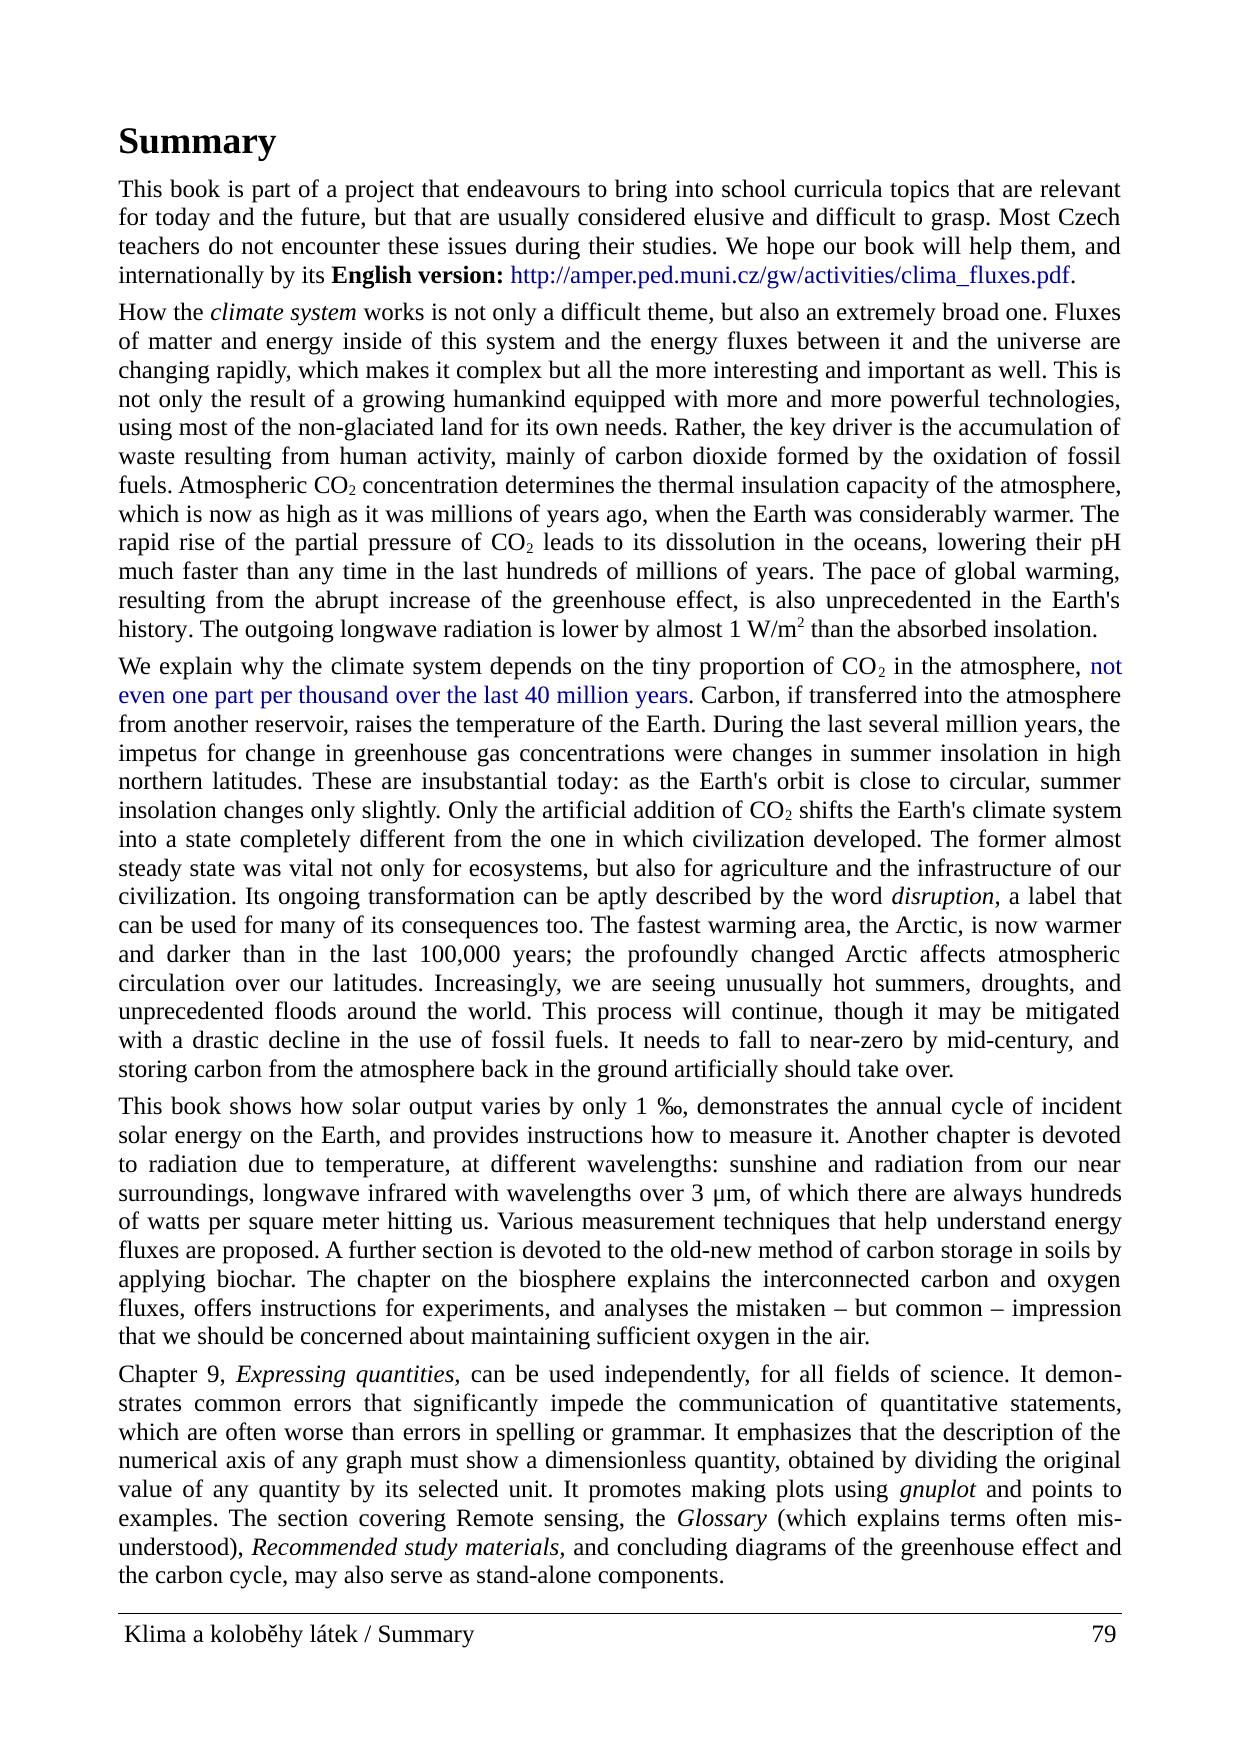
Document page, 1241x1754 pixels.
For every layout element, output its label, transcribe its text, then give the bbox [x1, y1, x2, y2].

text We explain why the climate system depends on the tiny proportion of CO2 in the atmosphere, not even one part per thousand over the last 40 million years. Carbon, if transferred into the atmosphere from another reservoir, raises the temperature of the Earth. During the last several million years, the impetus for change in greenhouse gas concentrations were changes in summer insolation in high northern latitudes. These are insubstantial today: as the Earth's orbit is close to circular, summer insolation changes only slightly. Only the artificial addition of CO2 shifts the Earth's climate system into a state completely different from the one in which civilization developed. The former almost steady state was vital not only for ecosystems, but also for agriculture and the infrastructure of our civilization. Its ongoing transformation can be aptly described by the word disruption, a label that can be used for many of its consequences too. The fastest warming area, the Arctic, is now warmer and darker than in the last 100,000 years; the profoundly changed Arctic affects atmospheric circulation over our latitudes. Increasingly, we are seeing unusually hot summers, droughts, and unprecedented floods around the world. This process will continue, though it may be mitigated with a drastic decline in the use of fossil fuels. It needs to fall to near-zero by mid-century, and storing carbon from the atmosphere back in the ground artificially should take over. [118, 651, 1122, 1083]
text This book shows how solar output varies by only 1 ‰, demonstrates the annual cycle of incident solar energy on the Earth, and provides instructions how to measure it. Another chapter is devoted to radiation due to temperature, at different wavelengths: sunshine and radiation from our near surroundings, longwave infrared with wavelengths over 3 μm, of which there are always hundreds of watts per square meter hitting us. Various measurement techniques that help⁠ understand energy fluxes are proposed. A further section is devoted to the old-new method of carbon storage in soils by applying biochar. The chapter on the biosphere explains the interconnected carbon and oxygen fluxes, offers instructions for experiments, and⁠ analyses the mistaken – but common – impression that we should be concerned about maintaining sufficient oxygen in the⁠ air. [118, 1091, 1122, 1350]
subtitle Summary [73, 118, 1122, 161]
text This book is part of a project that endeavours to bring into school curricula topics that are relevant for today and⁠ the future, but that are usually considered elusive and difficult to grasp. Most Czech teachers do not encounter these issues during their studies. We hope our book will help them, and internationally by its English version: http://amper.ped.muni.cz/gw/activities/clima_fluxes.pdf. [118, 174, 1122, 289]
text How the climate system works is not only a difficult theme, but also an extremely broad one. Fluxes of matter and energy inside of this system and⁠ the energy fluxes between it and the universe are changing rapidly, which makes it complex but all the more interesting and important as well. This is not only the⁠ result of a growing humankind equipped with more and more powerful technologies, using most of the non-glaciated land for its own needs. Rather, the key driver is the accumulation of waste resulting from human activity, mainly of carbon dioxide formed by the oxidation of fossil fuels. Atmospheric CO2 concentration determines the thermal insulation capacity of the atmosphere, which is now as high as it was millions of years ago, when the Earth was considerably warmer. The rapid rise of the partial pressure of CO2 leads to its dissolution in the oceans, lowering their pH much faster than any time in the last hundreds of millions of years. The pace of global warming, resulting from the abrupt increase of the greenhouse effect, is also unprecedented in the Earth's history. The outgoing longwave radiation is lower by⁠ almost 1 W/m2 than the absorbed insolation. [118, 297, 1122, 642]
text Chapter 9, Expressing quantities, can be used independently, for all fields of science. It demon­strates common errors that significantly impede the communication of⁠ quantitative statements, which are often worse than⁠ errors in spelling or grammar. It emphasizes that the description of the numerical axis of any graph must show a dimensionless quantity, obtained by dividing the original value of any quantity by its selected unit. It promotes making plots using gnuplot and points to examples. The section covering Remote sensing, the Glossary (which explains terms often mis­understood), Recommended study materials, and concluding diagrams of the greenhouse effect and the carbon cycle, may also serve as stand-alone components. [118, 1359, 1122, 1589]
